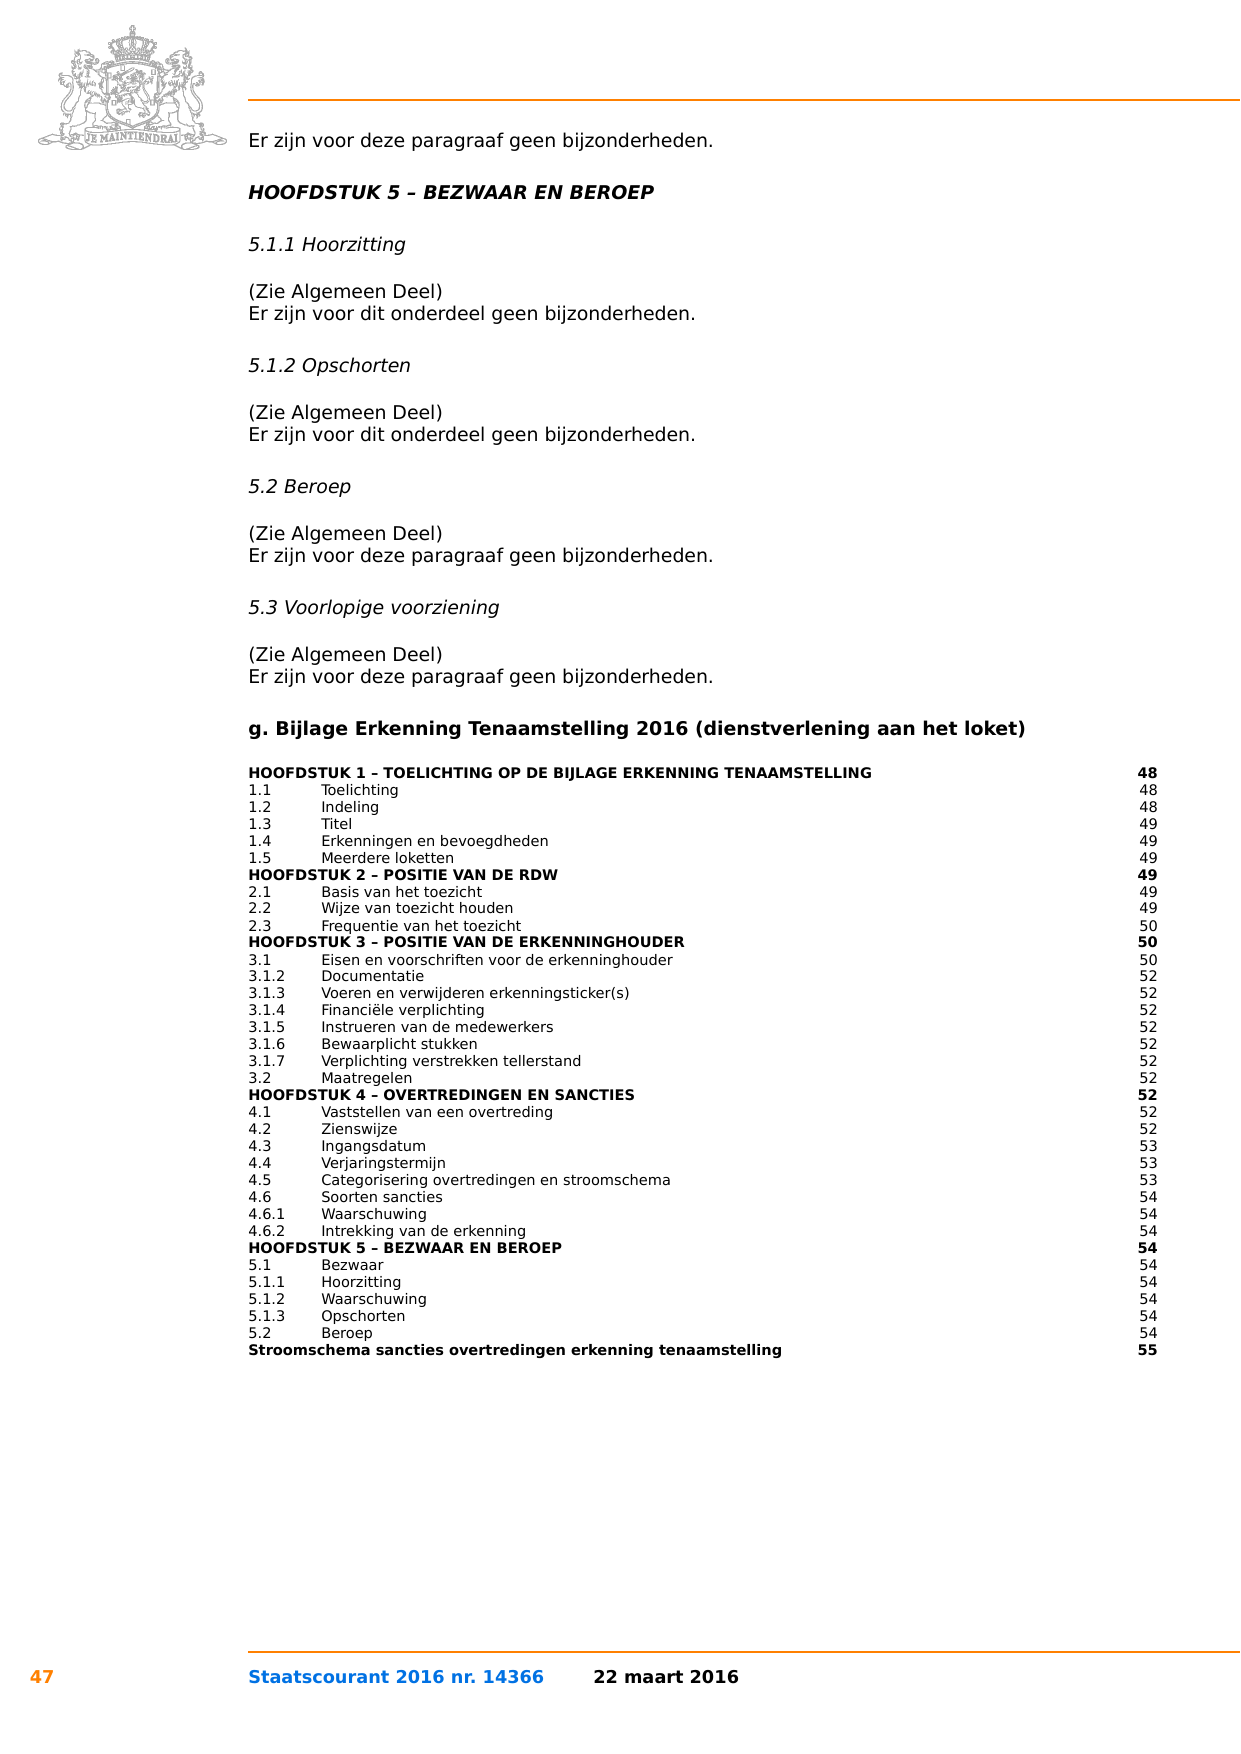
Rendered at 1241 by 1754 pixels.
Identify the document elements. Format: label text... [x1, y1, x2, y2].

table_cell 48 [1093, 799, 1163, 816]
table_cell 52 [1093, 1002, 1163, 1019]
table_cell 4.5 [248, 1172, 315, 1189]
table_cell Waarschuwing [315, 1291, 1093, 1308]
table_cell Vaststellen van een overtreding [315, 1104, 1093, 1121]
table_cell 3.1.6 [248, 1036, 315, 1053]
table_cell 4.6 [248, 1189, 315, 1206]
table_cell 52 [1093, 1087, 1163, 1104]
table_cell 53 [1093, 1172, 1163, 1189]
table_cell 52 [1093, 1053, 1163, 1070]
table_cell Opschorten [315, 1308, 1093, 1325]
table_cell Stroomschema sancties overtredingen erkenning tenaamstelling [248, 1342, 1093, 1359]
table_cell 4.2 [248, 1121, 315, 1138]
table_cell Bewaarplicht stukken [315, 1036, 1093, 1053]
table_cell 50 [1093, 951, 1163, 968]
table_cell Frequentie van het toezicht [315, 918, 1093, 934]
table_cell 54 [1093, 1240, 1163, 1257]
table_cell HOOFDSTUK 5 – BEZWAAR EN BEROEP [248, 1240, 1093, 1257]
table_cell 5.1.1 [248, 1274, 315, 1291]
subtitle 5.1.2 Opschorten [248, 355, 1163, 377]
table_cell Waarschuwing [315, 1206, 1093, 1223]
table_header HOOFDSTUK 1 – TOELICHTING OP DE BIJLAGE ERKENNING TENAAMSTELLING [248, 765, 1093, 782]
table_cell 54 [1093, 1257, 1163, 1274]
table_cell Maatregelen [315, 1070, 1093, 1087]
table_cell 2.2 [248, 900, 315, 917]
table_cell Soorten sancties [315, 1189, 1093, 1206]
table_cell Indeling [315, 799, 1093, 816]
table_cell 49 [1093, 884, 1163, 900]
table_cell 3.1 [248, 951, 315, 968]
table_cell HOOFDSTUK 4 – OVERTREDINGEN EN SANCTIES [248, 1087, 1093, 1104]
table_cell Wijze van toezicht houden [315, 900, 1093, 917]
table_cell 1.5 [248, 850, 315, 866]
table_cell 52 [1093, 1121, 1163, 1138]
table_cell 54 [1093, 1291, 1163, 1308]
table_cell Verplichting verstrekken tellerstand [315, 1053, 1093, 1070]
table_cell 4.1 [248, 1104, 315, 1121]
table_cell 4.6.1 [248, 1206, 315, 1223]
table_cell Verjaringstermijn [315, 1155, 1093, 1172]
table_cell 4.3 [248, 1138, 315, 1155]
table_cell 52 [1093, 968, 1163, 985]
table_cell 49 [1093, 900, 1163, 917]
table_cell Voeren en verwijderen erkenningsticker(s) [315, 985, 1093, 1002]
table_cell 1.3 [248, 816, 315, 832]
table_cell 5.2 [248, 1325, 315, 1342]
text (Zie Algemeen Deel) [248, 281, 1163, 303]
table_cell Meerdere loketten [315, 850, 1093, 866]
text Er zijn voor dit onderdeel geen bijzonderheden. [248, 303, 1163, 325]
table_cell Instrueren van de medewerkers [315, 1019, 1093, 1036]
table_cell Beroep [315, 1325, 1093, 1342]
table_cell HOOFDSTUK 3 – POSITIE VAN DE ERKENNINGHOUDER [248, 934, 1093, 951]
table_cell Toelichting [315, 782, 1093, 798]
table_cell 49 [1093, 833, 1163, 849]
table_cell 5.1.2 [248, 1291, 315, 1308]
text Er zijn voor deze paragraaf geen bijzonderheden. [248, 545, 1163, 567]
table_cell 52 [1093, 1036, 1163, 1053]
table_cell 49 [1093, 850, 1163, 866]
table_cell 5.1.3 [248, 1308, 315, 1325]
table_cell 4.6.2 [248, 1223, 315, 1240]
table_cell 4.4 [248, 1155, 315, 1172]
table_cell 52 [1093, 1019, 1163, 1036]
text Er zijn voor deze paragraaf geen bijzonderheden. [248, 666, 1163, 688]
table_cell 54 [1093, 1189, 1163, 1206]
table_cell 54 [1093, 1308, 1163, 1325]
table_cell Zienswijze [315, 1121, 1093, 1138]
table_cell 54 [1093, 1325, 1163, 1342]
text (Zie Algemeen Deel) [248, 523, 1163, 545]
table_cell 50 [1093, 934, 1163, 951]
text Er zijn voor dit onderdeel geen bijzonderheden. [248, 424, 1163, 446]
table_cell 3.1.4 [248, 1002, 315, 1019]
subtitle 5.3 Voorlopige voorziening [248, 597, 1163, 619]
table_cell 2.1 [248, 884, 315, 900]
table_cell 50 [1093, 918, 1163, 934]
table_cell Bezwaar [315, 1257, 1093, 1274]
table_cell 3.1.7 [248, 1053, 315, 1070]
text Er zijn voor deze paragraaf geen bijzonderheden. [248, 130, 1163, 152]
table_cell 1.4 [248, 833, 315, 849]
text (Zie Algemeen Deel) [248, 644, 1163, 666]
table_cell 54 [1093, 1206, 1163, 1223]
table_cell 52 [1093, 985, 1163, 1002]
table_header 48 [1093, 765, 1163, 782]
table_cell 53 [1093, 1155, 1163, 1172]
table_cell 53 [1093, 1138, 1163, 1155]
table_cell 3.1.5 [248, 1019, 315, 1036]
text (Zie Algemeen Deel) [248, 402, 1163, 424]
table_cell 52 [1093, 1070, 1163, 1087]
subtitle 5.1.1 Hoorzitting [248, 234, 1163, 256]
subtitle 5.2 Beroep [248, 476, 1163, 498]
subtitle HOOFDSTUK 5 – BEZWAAR EN BEROEP [248, 182, 1163, 204]
table_cell 3.1.2 [248, 968, 315, 985]
table_cell Financiële verplichting [315, 1002, 1093, 1019]
table_cell 54 [1093, 1274, 1163, 1291]
table_cell Documentatie [315, 968, 1093, 985]
table_cell 1.1 [248, 782, 315, 798]
table_cell 3.1.3 [248, 985, 315, 1002]
table_cell Basis van het toezicht [315, 884, 1093, 900]
table_cell Erkenningen en bevoegdheden [315, 833, 1093, 849]
table_cell Intrekking van de erkenning [315, 1223, 1093, 1240]
table_cell 1.2 [248, 799, 315, 816]
table_cell 48 [1093, 782, 1163, 798]
table_cell 52 [1093, 1104, 1163, 1121]
table_cell 3.2 [248, 1070, 315, 1087]
table_cell Ingangsdatum [315, 1138, 1093, 1155]
table_cell 54 [1093, 1223, 1163, 1240]
table_cell Hoorzitting [315, 1274, 1093, 1291]
table_cell 49 [1093, 816, 1163, 832]
table_cell 2.3 [248, 918, 315, 934]
table_cell Titel [315, 816, 1093, 832]
table_cell 5.1 [248, 1257, 315, 1274]
picture [38, 25, 227, 150]
subtitle g. Bijlage Erkenning Tenaamstelling 2016 (dienstverlening aan het loket) [248, 718, 1163, 739]
table_cell 49 [1093, 866, 1163, 883]
table_cell HOOFDSTUK 2 – POSITIE VAN DE RDW [248, 866, 1093, 883]
table_cell Categorisering overtredingen en stroomschema [315, 1172, 1093, 1189]
table_cell Eisen en voorschriften voor de erkenninghouder [315, 951, 1093, 968]
table_cell 55 [1093, 1342, 1163, 1359]
